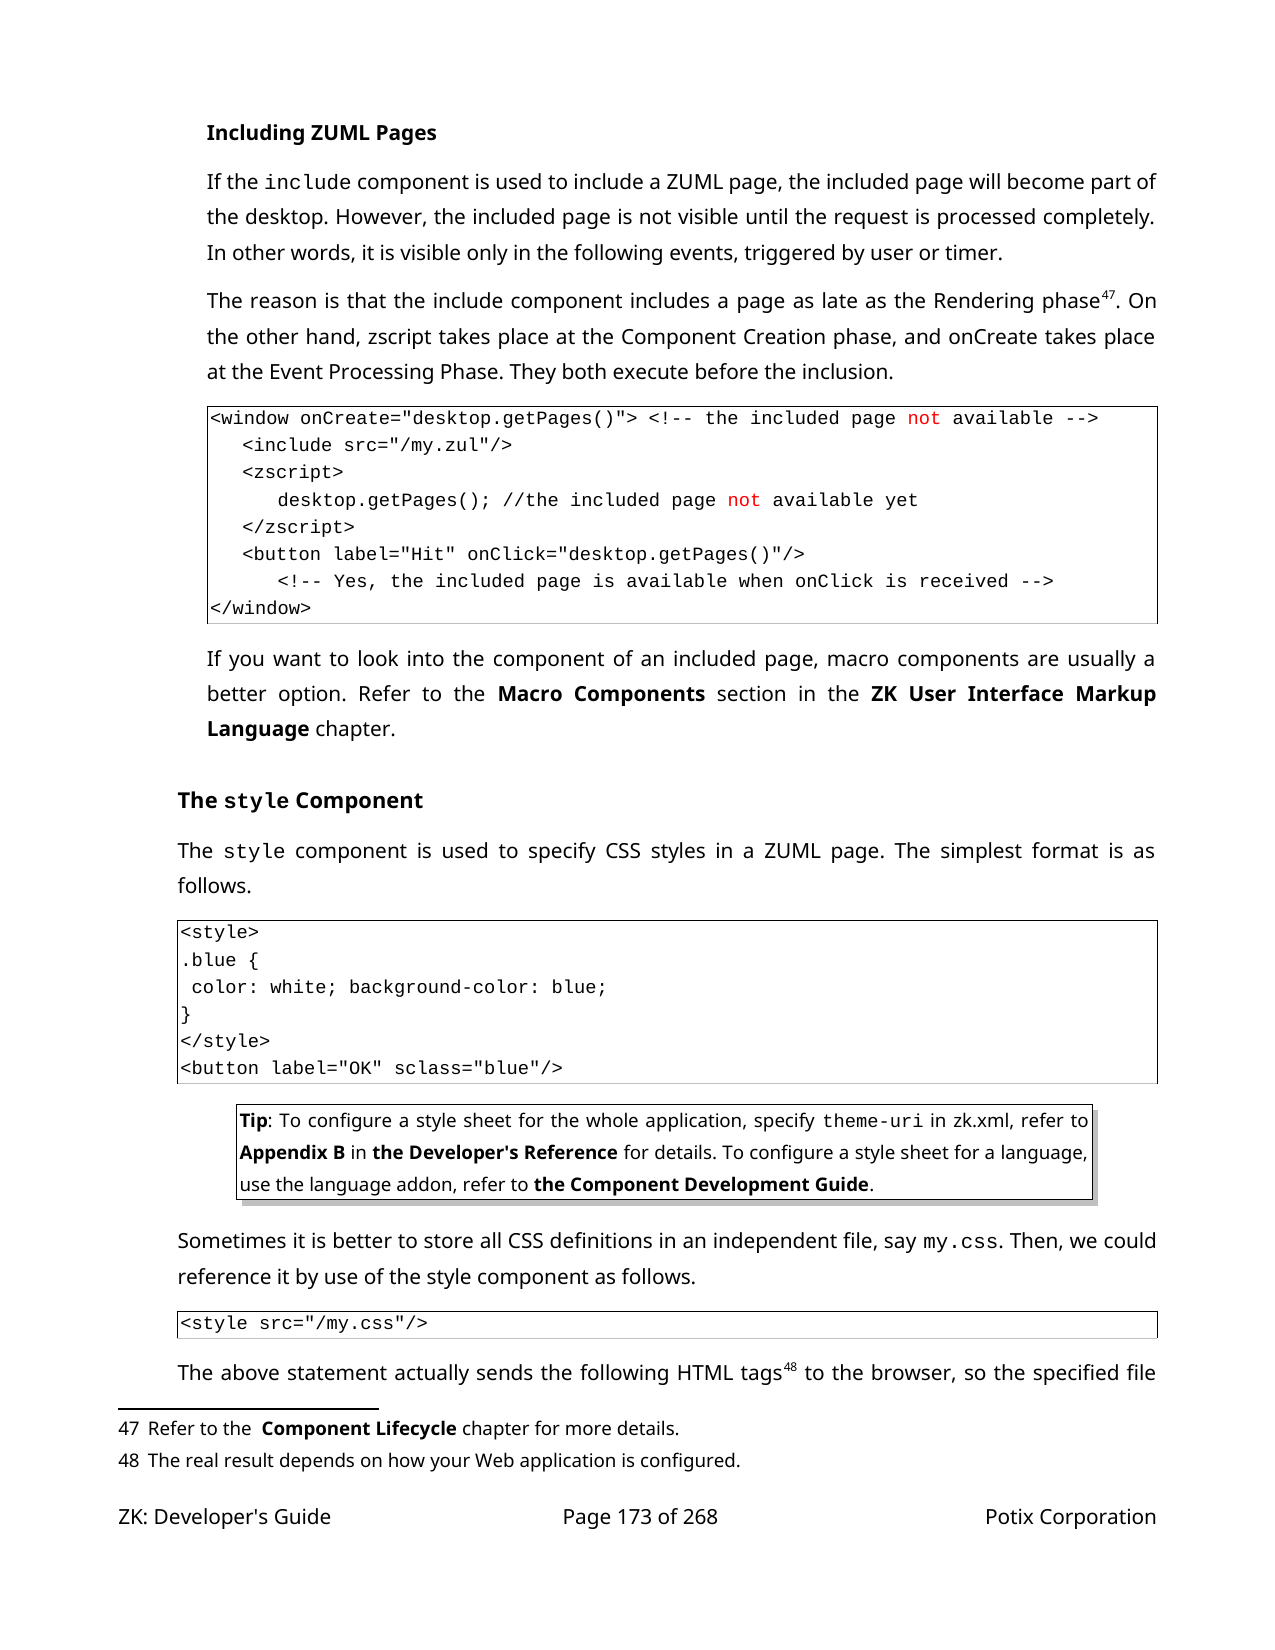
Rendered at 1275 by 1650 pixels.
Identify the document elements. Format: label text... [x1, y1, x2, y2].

text <style> [178, 921, 1157, 944]
text If the include component is used to include a ZUML page, the included page will become part of the desktop. However, the included page is not visible until the request is processed completely. In other words, it is visible only in the following events, triggered by user or timer. [207, 167, 1157, 266]
text <zscript> [208, 460, 1157, 484]
text <button label="Hit" onClick="desktop.getPages()"/> [208, 542, 1157, 566]
text The style component is used to specify CSS styles in a ZUML page. The simplest format is as follows. [177, 836, 1157, 900]
text desktop.getPages(); //the included page not available yet [208, 487, 1157, 512]
text </style> [178, 1029, 1157, 1053]
text .blue { [178, 947, 1157, 972]
text <include src="/my.zul"/> [208, 433, 1157, 457]
text <button label="OK" sclass="blue"/> [178, 1056, 1157, 1083]
text </zscript> [208, 514, 1157, 539]
subtitle Including ZUML Pages [207, 118, 1157, 146]
text Tip: To configure a style sheet for the whole application, specify theme-uri in zk.xml, refer to Appendix B in the Developer's Reference for details. To configure a style sheet for a language, use the language addon, refer to the Component Development Guide. [237, 1105, 1092, 1199]
text Sometimes it is better to store all CSS definitions in an independent file, say my.css. Then, we could reference it by use of the style component as follows. [177, 1226, 1157, 1290]
text If you want to look into the component of an included page, macro components are usually a better option. Refer to the Macro Components section in the ZK User Interface Markup Language chapter. [207, 644, 1157, 743]
text The reason is that the include component includes a page as late as the Rendering phase. On the other hand, zscript takes place at the Component Creation phase, and onCreate takes place at the Event Processing Phase. They both execute before the inclusion. [207, 287, 1157, 385]
text } [178, 1002, 1157, 1026]
subtitle The style Component [177, 785, 1157, 815]
text </window> [208, 596, 1157, 623]
text <window onCreate="desktop.getPages()"> <!-- the included page not available --> [208, 407, 1157, 430]
text The above statement actually sends the following HTML tags to the browser, so the specified file [177, 1358, 1157, 1387]
text The real result depends on how your Web application is configured. [118, 1447, 1157, 1473]
text <!-- Yes, the included page is available when onClick is received --> [208, 569, 1157, 593]
text color: white; background-color: blue; [178, 975, 1157, 999]
text Refer to the Component Lifecycle chapter for more details. [118, 1416, 1157, 1441]
text <style src="/my.css"/> [178, 1312, 1157, 1338]
